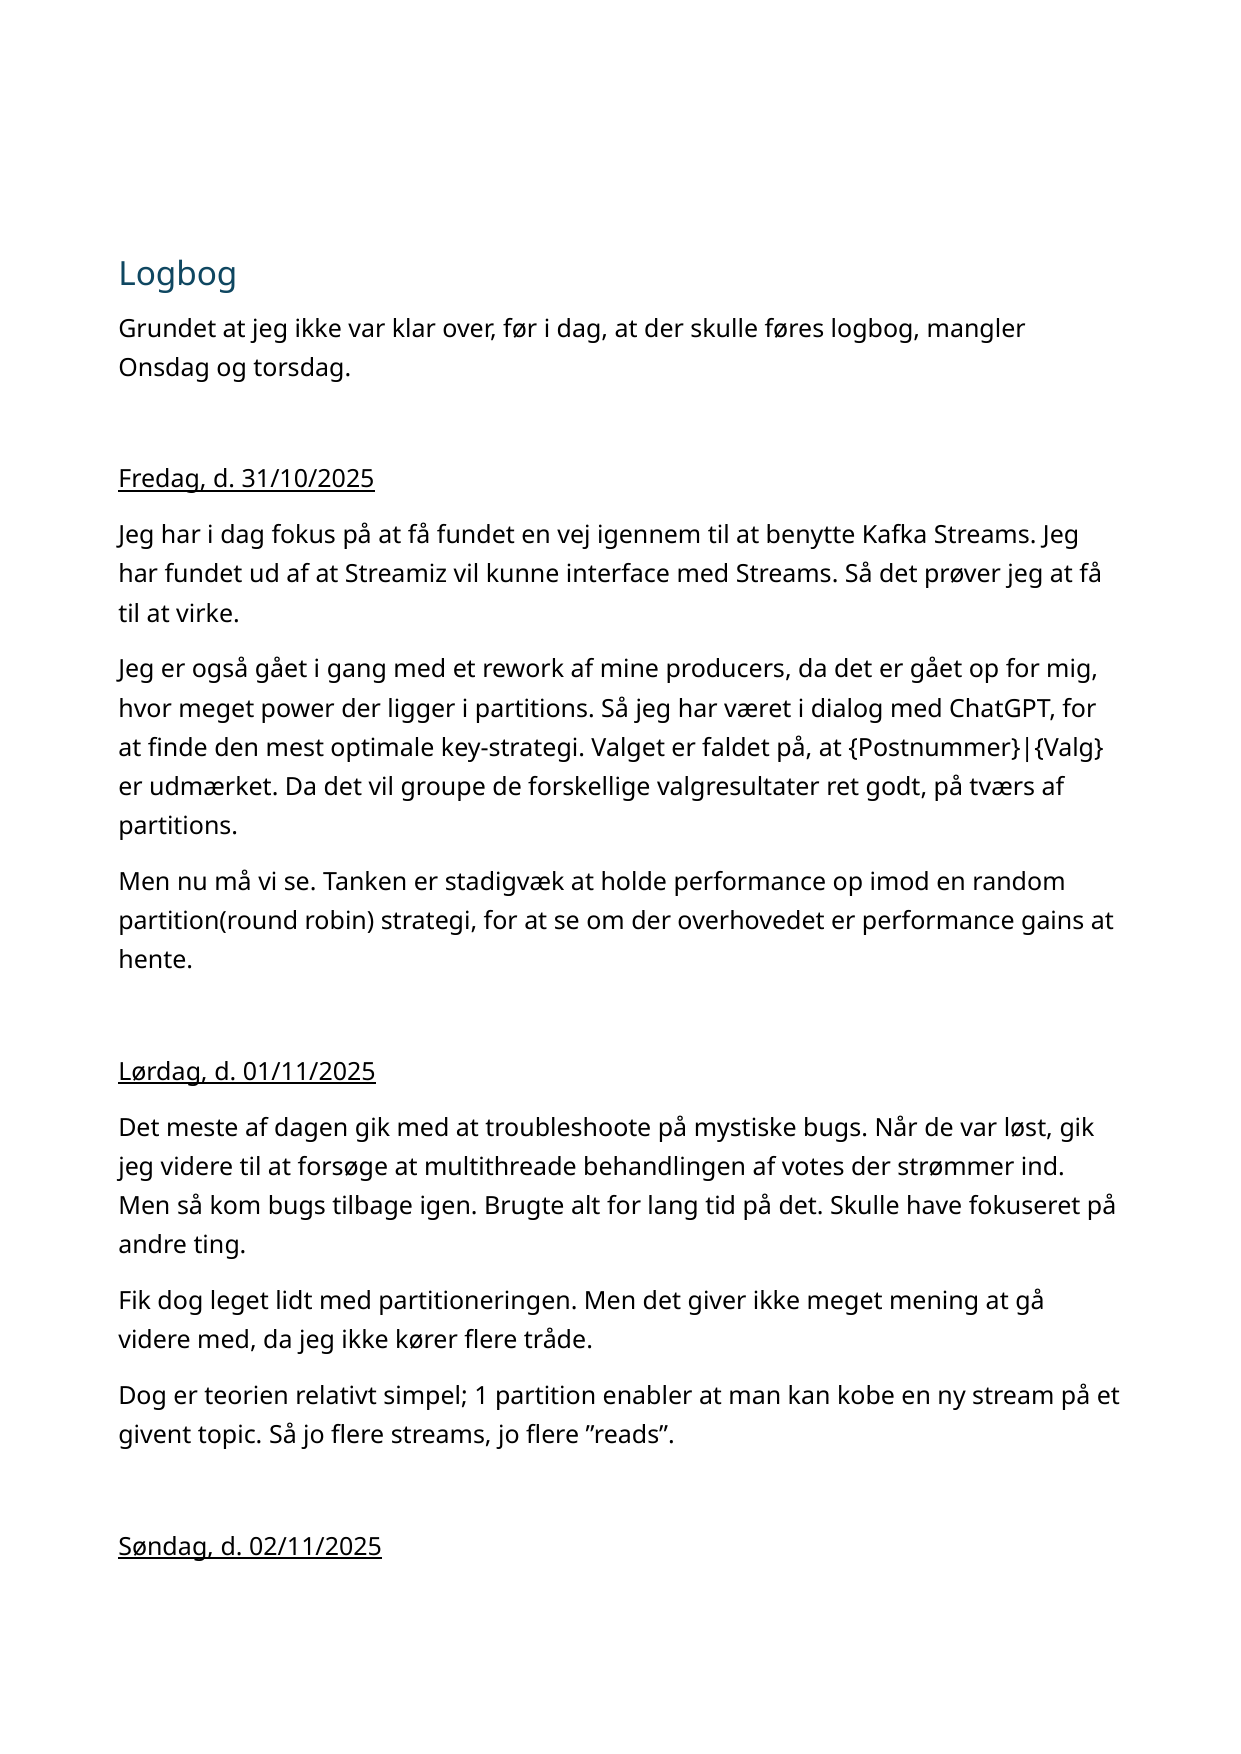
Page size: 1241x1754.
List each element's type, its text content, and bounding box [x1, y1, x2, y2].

text Grundet at jeg ikke var klar over, før i dag, at der skulle føres logbog, mangler Onsdag og torsdag. [118, 310, 1122, 383]
text Dog er teorien relativt simpel; 1 partition enabler at man kan kobe en ny stream på et givent topic. Så jo flere streams, jo flere ”reads”. [118, 1378, 1122, 1451]
text Søndag, d. 02/11/2025 [118, 1528, 1122, 1563]
text Jeg har i dag fokus på at få fundet en vej igennem til at benytte Kafka Streams. Jeg har fundet ud af at Streamiz vil kunne interface med Streams. Så det prøver jeg at få til at virke. [118, 517, 1122, 629]
text Det meste af dagen gik med at troubleshoote på mystiske bugs. Når de var løst, gik jeg videre til at forsøge at multithreade behandlingen af votes der strømmer ind. Men så kom bugs tilbage igen. Brugte alt for lang tid på det. Skulle have fokuseret på andre ting. [118, 1109, 1122, 1261]
text Fredag, d. 31/10/2025 [118, 461, 1122, 495]
subtitle Logbog [118, 250, 1122, 295]
text Jeg er også gået i gang med et rework af mine producers, da det er gået op for mig, hvor meget power der ligger i partitions. Så jeg har været i dialog med ChatGPT, for at finde den mest optimale key-strategi. Valget er faldet på, at {Postnummer}|{Valg} er udmærket. Da det vil groupe de forskellige valgresultater ret godt, på tværs af partitions. [118, 651, 1122, 842]
text Men nu må vi se. Tanken er stadigvæk at holde performance op imod en random partition(round robin) strategi, for at se om der overhovedet er performance gains at hente. [118, 863, 1122, 976]
text Lørdag, d. 01/11/2025 [118, 1053, 1122, 1088]
text Fik dog leget lidt med partitioneringen. Men det giver ikke meget mening at gå videre med, da jeg ikke kører flere tråde. [118, 1283, 1122, 1356]
